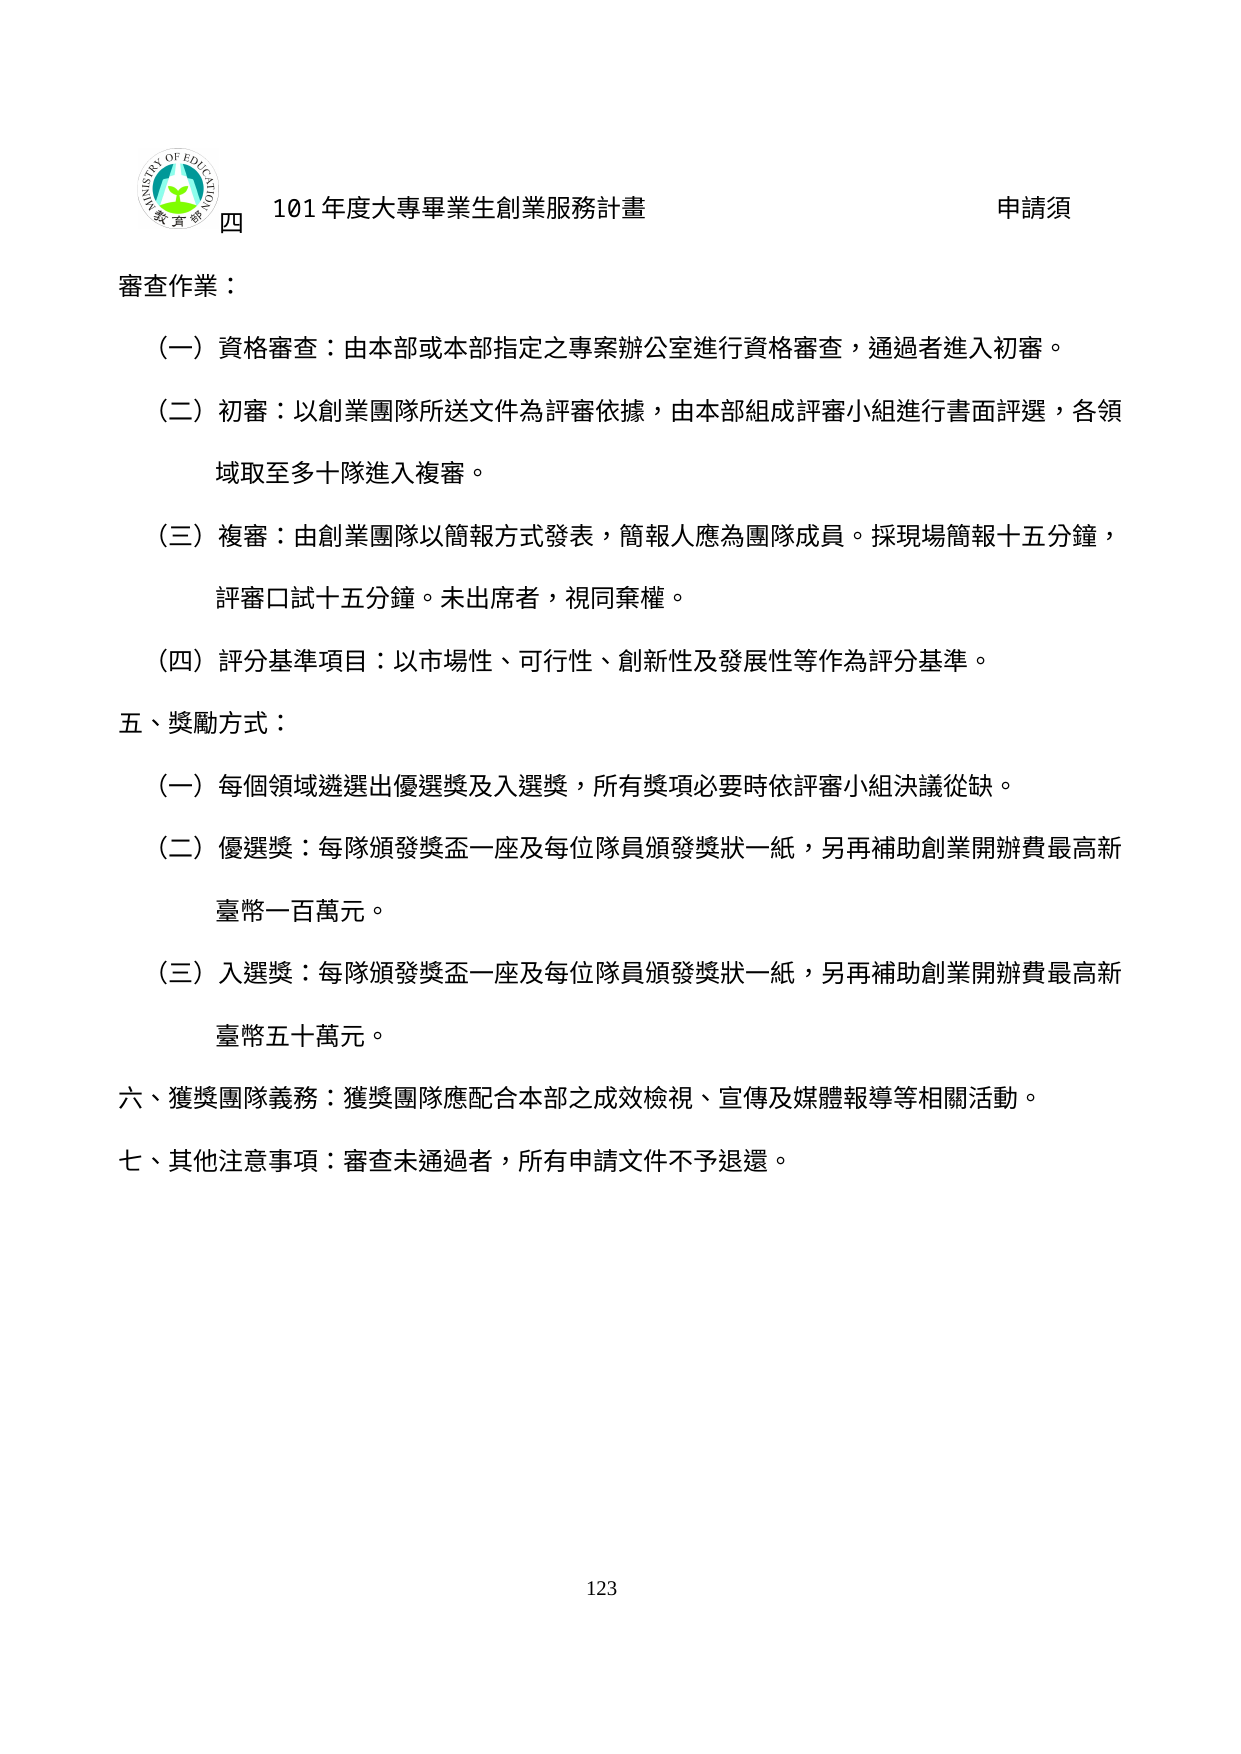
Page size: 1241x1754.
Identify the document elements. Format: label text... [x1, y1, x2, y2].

text 六、獲獎團隊義務：獲獎團隊應配合本部之成效檢視、宣傳及媒體報導等相關活動。 [118, 1055, 1158, 1118]
text 七、其他注意事項：審查未通過者，所有申請文件不予退還。 [118, 1118, 1122, 1180]
text 五、獎勵方式： [118, 680, 1122, 743]
text （二）優選獎：每隊頒發獎盃一座及每位隊員頒發獎狀一紙，另再補助創業開辦費最高新臺幣一百萬元。 [143, 805, 1122, 930]
text （二）初審：以創業團隊所送文件為評審依據，由本部組成評審小組進行書面評選，各領域取至多十隊進入複審。 [143, 368, 1122, 493]
text （一）每個領域遴選出優選獎及入選獎，所有獎項必要時依評審小組決議從缺。 [143, 743, 1122, 805]
text （一）資格審查：由本部或本部指定之專案辦公室進行資格審查，通過者進入初審。 [143, 305, 1122, 368]
text 四、審查作業： [118, 180, 1122, 305]
text （四）評分基準項目：以市場性、可行性、創新性及發展性等作為評分基準。 [143, 618, 1122, 680]
text （三）入選獎：每隊頒發獎盃一座及每位隊員頒發獎狀一紙，另再補助創業開辦費最高新臺幣五十萬元。 [143, 930, 1122, 1055]
text （三）複審：由創業團隊以簡報方式發表，簡報人應為團隊成員。採現場簡報十五分鐘，評審口試十五分鐘。未出席者，視同棄權。 [143, 493, 1122, 618]
